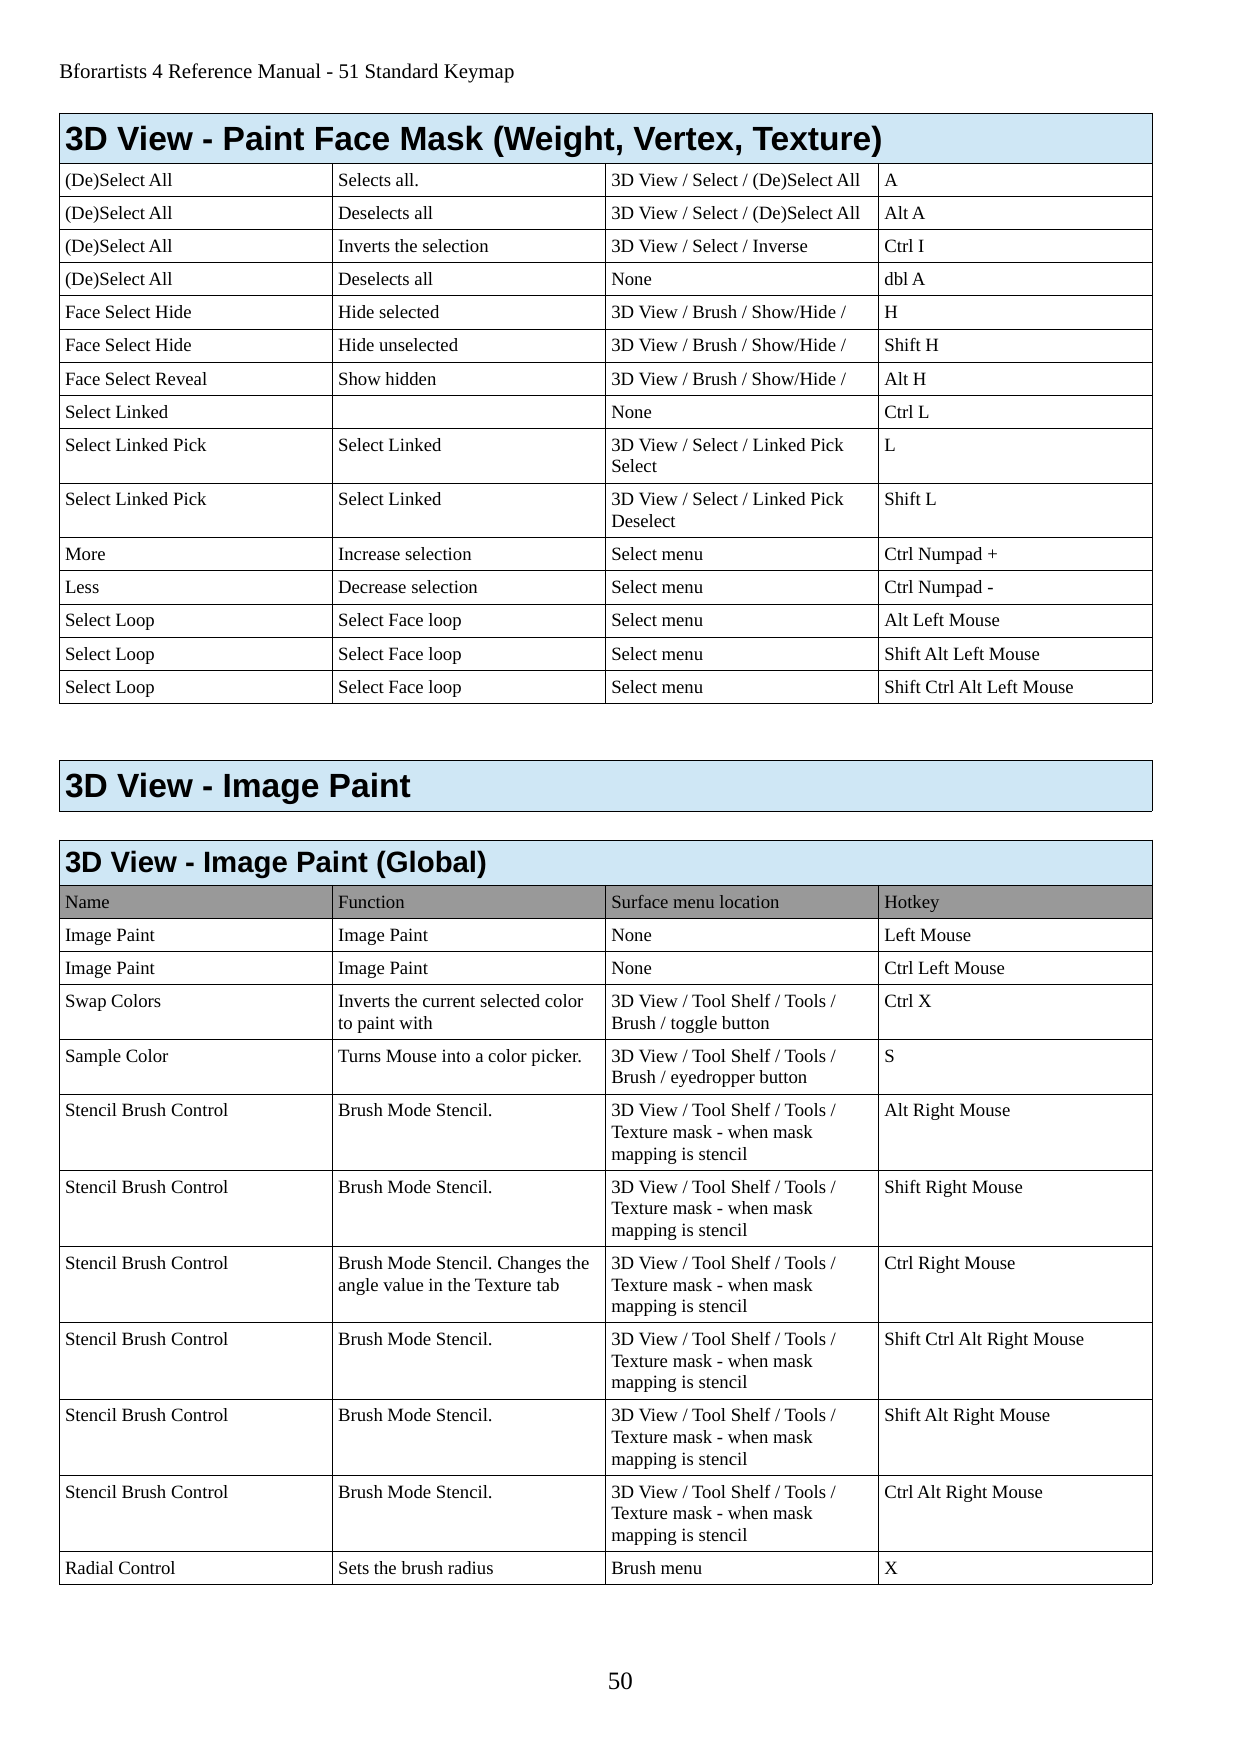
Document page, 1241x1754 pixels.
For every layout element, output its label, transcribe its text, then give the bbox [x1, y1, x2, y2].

table_header 3D View - Image Paint [60, 761, 1152, 811]
table_cell Select Linked Pick [60, 429, 332, 482]
table_cell Brush Mode Stencil. [333, 1323, 605, 1398]
table_cell Shift L [879, 484, 1152, 537]
table_cell Ctrl L [879, 396, 1152, 428]
table_cell Select Face loop [333, 605, 605, 637]
table_cell Brush Mode Stencil. [333, 1400, 605, 1475]
table_cell Select Linked [333, 429, 605, 482]
table_cell Select menu [606, 605, 878, 637]
table_cell H [879, 296, 1152, 328]
table_cell Ctrl I [879, 230, 1152, 262]
table_cell Increase selection [333, 538, 605, 570]
table_cell Function [333, 886, 605, 918]
table_cell Stencil Brush Control [60, 1247, 332, 1322]
table_cell Decrease selection [333, 571, 605, 603]
table_cell Select menu [606, 638, 878, 670]
table_cell None [606, 263, 878, 295]
table_cell Shift Alt Right Mouse [879, 1400, 1152, 1475]
table_cell 3D View / Select / (De)Select All [606, 164, 878, 196]
table_cell Deselects all [333, 197, 605, 229]
table_cell Select Linked Pick [60, 484, 332, 537]
table_cell Hide unselected [333, 330, 605, 362]
table_cell Image Paint [60, 952, 332, 984]
table_cell Image Paint [333, 952, 605, 984]
table_cell Shift Alt Left Mouse [879, 638, 1152, 670]
table_cell 3D View / Select / (De)Select All [606, 197, 878, 229]
table_cell Select menu [606, 571, 878, 603]
table_cell Brush menu [606, 1552, 878, 1584]
table_cell Turns Mouse into a color picker. [333, 1040, 605, 1093]
table_cell Ctrl Left Mouse [879, 952, 1152, 984]
table_cell 3D View / Select / Linked Pick Deselect [606, 484, 878, 537]
table_cell Name [60, 886, 332, 918]
table_cell Select Loop [60, 638, 332, 670]
table_cell S [879, 1040, 1152, 1093]
table_cell Alt H [879, 363, 1152, 395]
table_cell (De)Select All [60, 197, 332, 229]
table_cell 3D View / Brush / Show/Hide / [606, 330, 878, 362]
table_cell A [879, 164, 1152, 196]
table_cell Select menu [606, 538, 878, 570]
table_cell Image Paint [333, 919, 605, 951]
table_cell [333, 396, 605, 428]
table_cell 3D View / Tool Shelf / Tools / Texture mask - when mask mapping is stencil [606, 1095, 878, 1170]
table_cell Stencil Brush Control [60, 1400, 332, 1475]
table_cell Shift H [879, 330, 1152, 362]
table_cell Brush Mode Stencil. Changes the angle value in the Texture tab [333, 1247, 605, 1322]
table_cell Shift Ctrl Alt Right Mouse [879, 1323, 1152, 1398]
table_cell Ctrl Numpad - [879, 571, 1152, 603]
table_cell None [606, 952, 878, 984]
table_cell Select Loop [60, 671, 332, 703]
table_cell Shift Right Mouse [879, 1171, 1152, 1246]
table_cell Ctrl Numpad + [879, 538, 1152, 570]
table_cell Ctrl Alt Right Mouse [879, 1476, 1152, 1551]
table_cell 3D View / Tool Shelf / Tools / Texture mask - when mask mapping is stencil [606, 1323, 878, 1398]
table_cell Inverts the selection [333, 230, 605, 262]
table_header 3D View - Image Paint (Global) [60, 841, 1152, 885]
table_cell (De)Select All [60, 263, 332, 295]
table_cell Hotkey [879, 886, 1152, 918]
table_cell X [879, 1552, 1152, 1584]
table_cell Surface menu location [606, 886, 878, 918]
table_cell Select Loop [60, 605, 332, 637]
table_cell Inverts the current selected color to paint with [333, 985, 605, 1039]
table_cell More [60, 538, 332, 570]
table_cell 3D View / Brush / Show/Hide / [606, 363, 878, 395]
table_cell Ctrl Right Mouse [879, 1247, 1152, 1322]
table_cell 3D View / Tool Shelf / Tools / Texture mask - when mask mapping is stencil [606, 1171, 878, 1246]
table_cell Face Select Hide [60, 296, 332, 328]
table_cell Swap Colors [60, 985, 332, 1039]
table_cell Stencil Brush Control [60, 1095, 332, 1170]
table_cell Hide selected [333, 296, 605, 328]
table_cell Alt Right Mouse [879, 1095, 1152, 1170]
table_cell Stencil Brush Control [60, 1323, 332, 1398]
table_cell 3D View / Tool Shelf / Tools / Brush / toggle button [606, 985, 878, 1039]
table_cell 3D View / Tool Shelf / Tools / Texture mask - when mask mapping is stencil [606, 1476, 878, 1551]
table_header 3D View - Paint Face Mask (Weight, Vertex, Texture) [60, 114, 1152, 163]
table_cell Show hidden [333, 363, 605, 395]
table_cell 3D View / Tool Shelf / Tools / Texture mask - when mask mapping is stencil [606, 1400, 878, 1475]
table_cell Brush Mode Stencil. [333, 1171, 605, 1246]
table_cell Alt A [879, 197, 1152, 229]
table_cell Select Face loop [333, 638, 605, 670]
table_cell Stencil Brush Control [60, 1171, 332, 1246]
table_cell Face Select Reveal [60, 363, 332, 395]
table_cell Ctrl X [879, 985, 1152, 1039]
table_cell None [606, 396, 878, 428]
table_cell 3D View / Brush / Show/Hide / [606, 296, 878, 328]
table_cell Shift Ctrl Alt Left Mouse [879, 671, 1152, 703]
table_cell Left Mouse [879, 919, 1152, 951]
table_cell Brush Mode Stencil. [333, 1476, 605, 1551]
table_cell None [606, 919, 878, 951]
table_cell (De)Select All [60, 230, 332, 262]
table_cell Deselects all [333, 263, 605, 295]
table_cell Sets the brush radius [333, 1552, 605, 1584]
table_cell Brush Mode Stencil. [333, 1095, 605, 1170]
table_cell 3D View / Select / Inverse [606, 230, 878, 262]
table_cell Alt Left Mouse [879, 605, 1152, 637]
table_cell L [879, 429, 1152, 482]
table_cell Image Paint [60, 919, 332, 951]
table_cell Select Linked [333, 484, 605, 537]
table_cell 3D View / Select / Linked Pick Select [606, 429, 878, 482]
table_cell Sample Color [60, 1040, 332, 1093]
table_cell 3D View / Tool Shelf / Tools / Texture mask - when mask mapping is stencil [606, 1247, 878, 1322]
table_cell Face Select Hide [60, 330, 332, 362]
table_cell Less [60, 571, 332, 603]
table_cell Selects all. [333, 164, 605, 196]
table_cell Stencil Brush Control [60, 1476, 332, 1551]
table_cell Select Linked [60, 396, 332, 428]
table_cell Radial Control [60, 1552, 332, 1584]
table_cell dbl A [879, 263, 1152, 295]
table_cell Select Face loop [333, 671, 605, 703]
table_cell (De)Select All [60, 164, 332, 196]
table_cell 3D View / Tool Shelf / Tools / Brush / eyedropper button [606, 1040, 878, 1093]
table_cell Select menu [606, 671, 878, 703]
